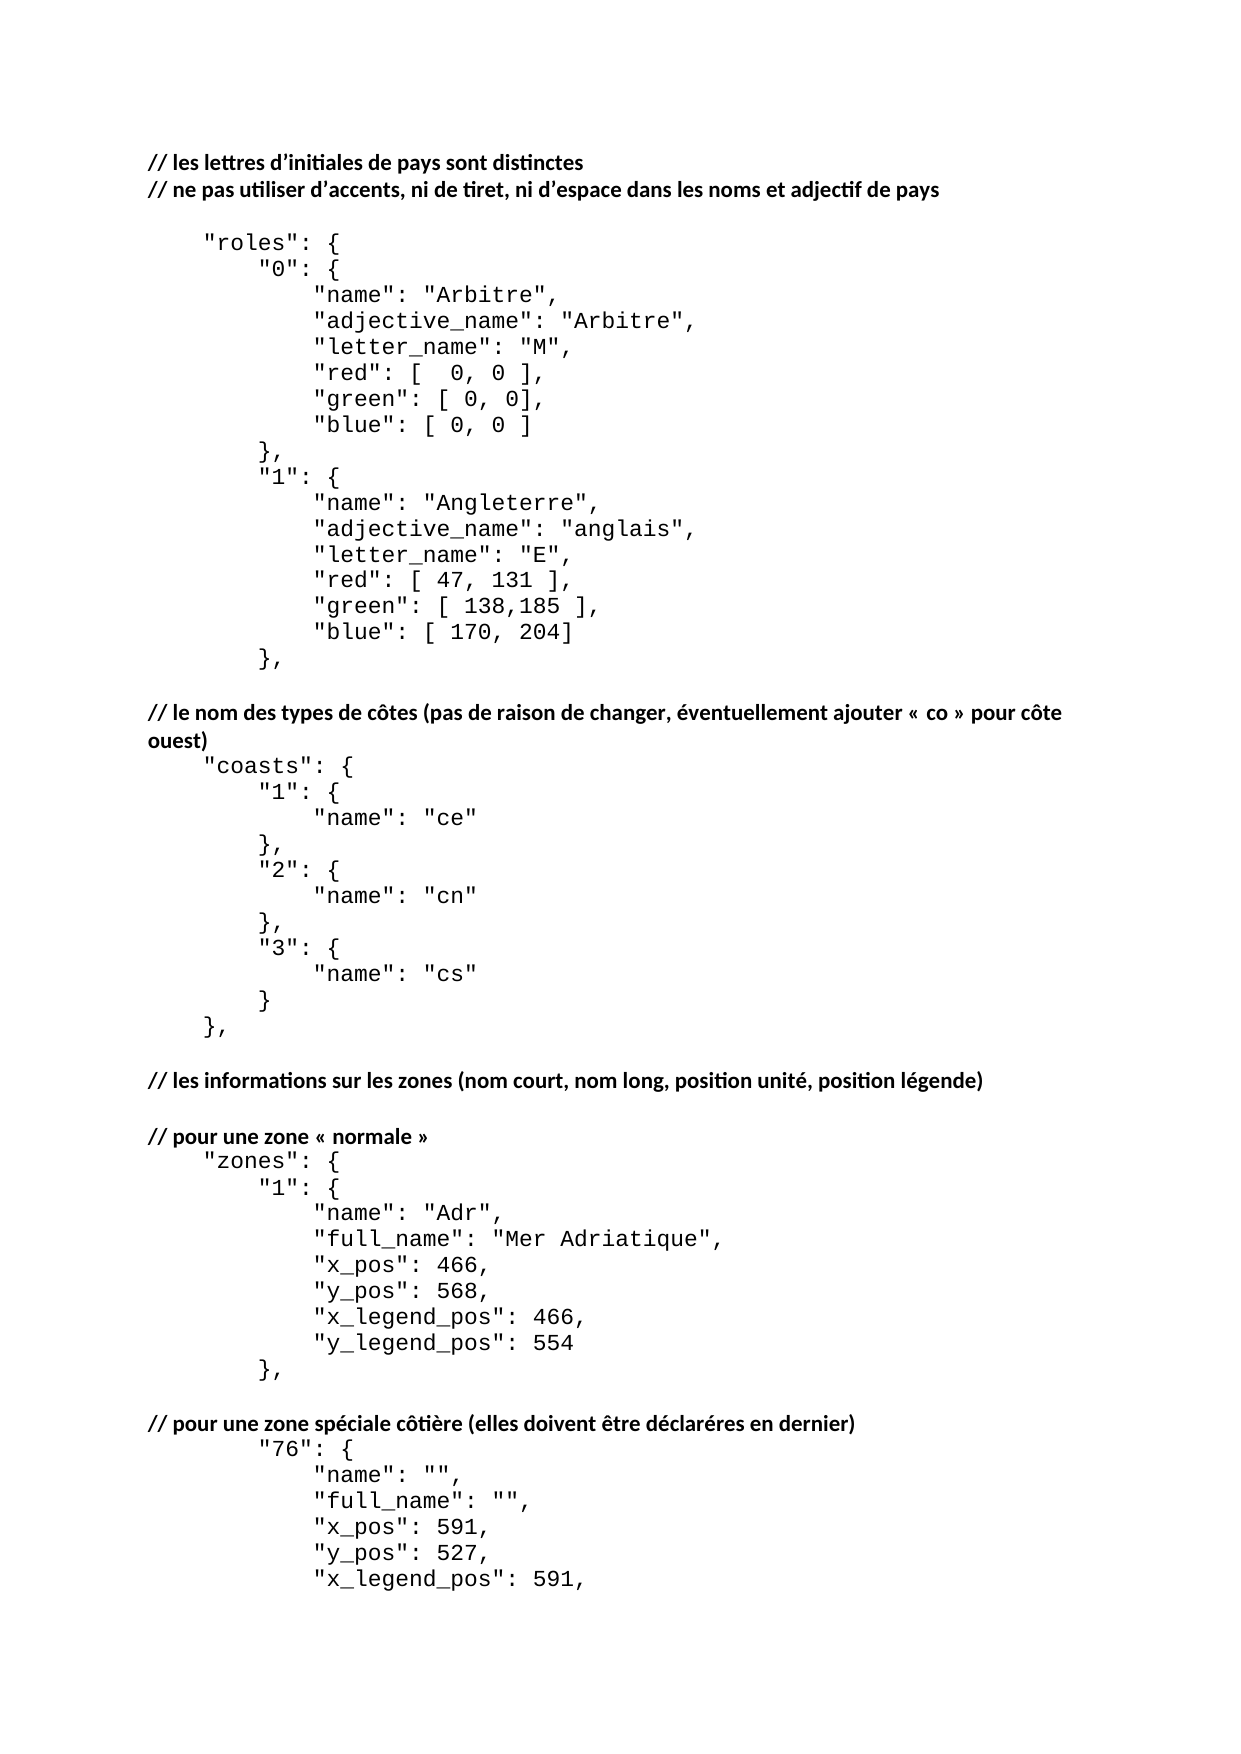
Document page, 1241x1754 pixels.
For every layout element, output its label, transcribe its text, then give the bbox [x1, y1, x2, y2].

text "red": [ 47, 131 ], [148, 569, 1093, 595]
text "name": "Angleterre", [148, 491, 1093, 517]
text "76": { [148, 1437, 1093, 1463]
text // pour une zone spéciale côtière (elles doivent être déclaréres en dernier) [148, 1409, 1093, 1437]
text // les lettres d’initiales de pays sont distinctes [148, 148, 1093, 176]
text "full_name": "Mer Adriatique", [148, 1228, 1093, 1254]
text } [148, 988, 1093, 1014]
text "blue": [ 0, 0 ] [148, 413, 1093, 439]
text "roles": { [148, 232, 1093, 258]
text }, [148, 1014, 1093, 1040]
text "name": "Adr", [148, 1202, 1093, 1228]
text "letter_name": "M", [148, 335, 1093, 361]
text "green": [ 0, 0], [148, 387, 1093, 413]
text "letter_name": "E", [148, 543, 1093, 569]
text "x_legend_pos": 466, [148, 1306, 1093, 1331]
text "name": "ce" [148, 806, 1093, 832]
text }, [148, 647, 1093, 673]
text "name": "cs" [148, 962, 1093, 988]
text }, [148, 439, 1093, 465]
text "name": "cn" [148, 884, 1093, 910]
text "x_legend_pos": 591, [148, 1567, 1093, 1593]
text "adjective_name": "anglais", [148, 517, 1093, 543]
text "name": "", [148, 1463, 1093, 1489]
text "zones": { [148, 1150, 1093, 1176]
text "name": "Arbitre", [148, 283, 1093, 309]
text "2": { [148, 858, 1093, 884]
text "y_pos": 527, [148, 1541, 1093, 1567]
text "x_pos": 466, [148, 1254, 1093, 1279]
text }, [148, 1357, 1093, 1383]
text "3": { [148, 936, 1093, 962]
text "y_legend_pos": 554 [148, 1331, 1093, 1357]
text "red": [ 0, 0 ], [148, 361, 1093, 387]
text "blue": [ 170, 204] [148, 621, 1093, 647]
text }, [148, 910, 1093, 936]
text "0": { [148, 258, 1093, 283]
text // pour une zone « normale » [148, 1122, 1093, 1150]
text "adjective_name": "Arbitre", [148, 309, 1093, 335]
text "1": { [148, 465, 1093, 491]
text // le nom des types de côtes (pas de raison de changer, éventuellement ajouter « co » pour côte ouest) [148, 698, 1093, 754]
text "green": [ 138,185 ], [148, 595, 1093, 621]
text "full_name": "", [148, 1489, 1093, 1515]
text "y_pos": 568, [148, 1279, 1093, 1306]
text // ne pas utiliser d’accents, ni de tiret, ni d’espace dans les noms et adjectif de pays [148, 176, 1093, 204]
text // les informations sur les zones (nom court, nom long, position unité, position légende) [148, 1066, 1093, 1094]
text "1": { [148, 1176, 1093, 1202]
text "1": { [148, 781, 1093, 806]
text }, [148, 832, 1093, 858]
text "coasts": { [148, 754, 1093, 781]
text "x_pos": 591, [148, 1515, 1093, 1541]
